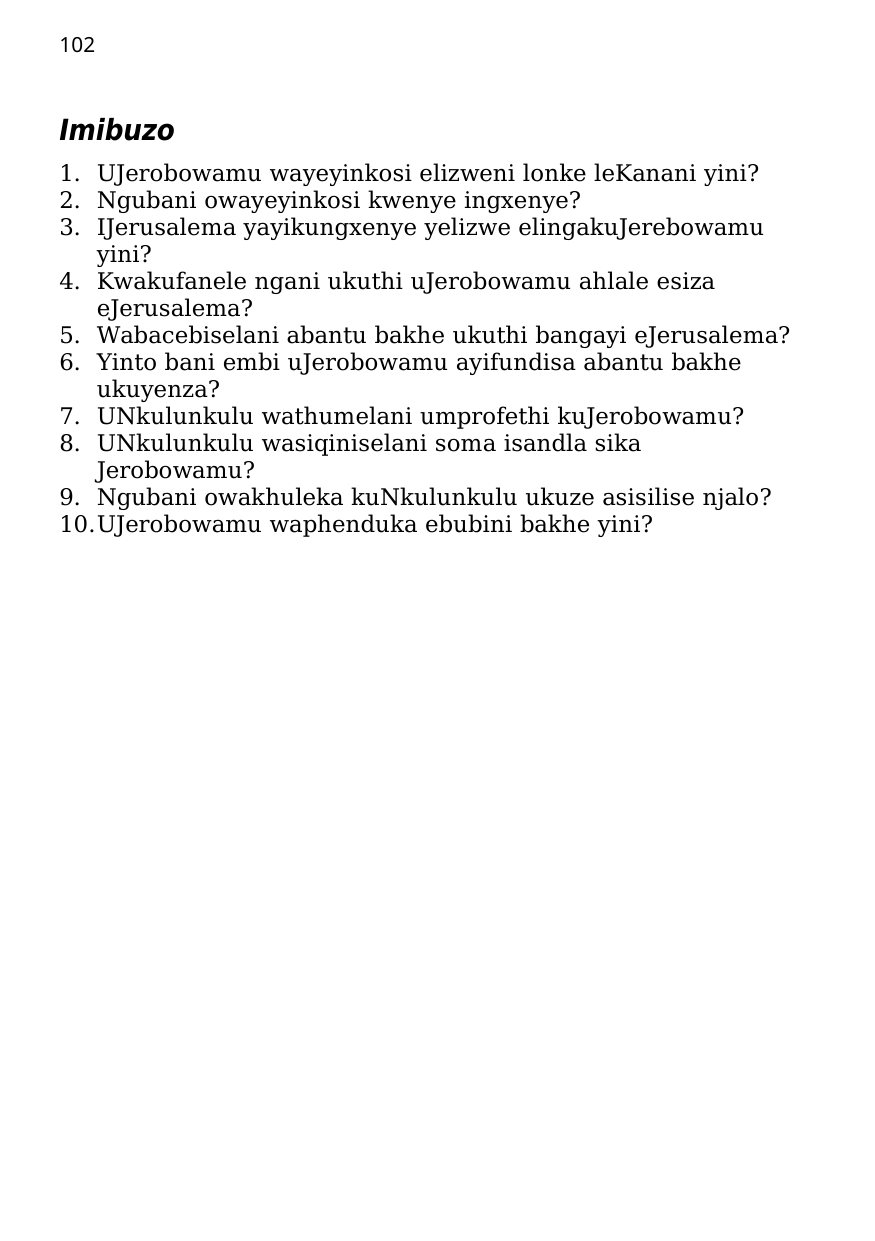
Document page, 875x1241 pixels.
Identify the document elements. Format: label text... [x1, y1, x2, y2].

list UJerobowamu waphenduka ebubini bakhe yini? [59, 511, 791, 538]
list UNkulunkulu wathumelani umprofethi kuJerobowamu? [59, 403, 791, 430]
list Kwakufanele ngani ukuthi uJerobowamu ahlale esiza eJerusalema? [59, 268, 791, 322]
list UNkulunkulu wasiqiniselani soma isandla sika Jerobowamu? [59, 430, 791, 484]
list Wabacebiselani abantu bakhe ukuthi bangayi eJerusalema? [59, 322, 791, 349]
list Yinto bani embi uJerobowamu ayifundisa abantu bakhe ukuyenza? [59, 349, 791, 403]
list Ngubani owayeyinkosi kwenye ingxenye? [59, 187, 791, 214]
list UJerobowamu wayeyinkosi elizweni lonke leKanani yini? [59, 160, 791, 187]
list IJerusalema yayikungxenye yelizwe elingakuJerebowamu yini? [59, 214, 791, 268]
subtitle Imibuzo [59, 113, 791, 147]
list Ngubani owakhuleka kuNkulunkulu ukuze asisilise njalo? [59, 484, 791, 511]
